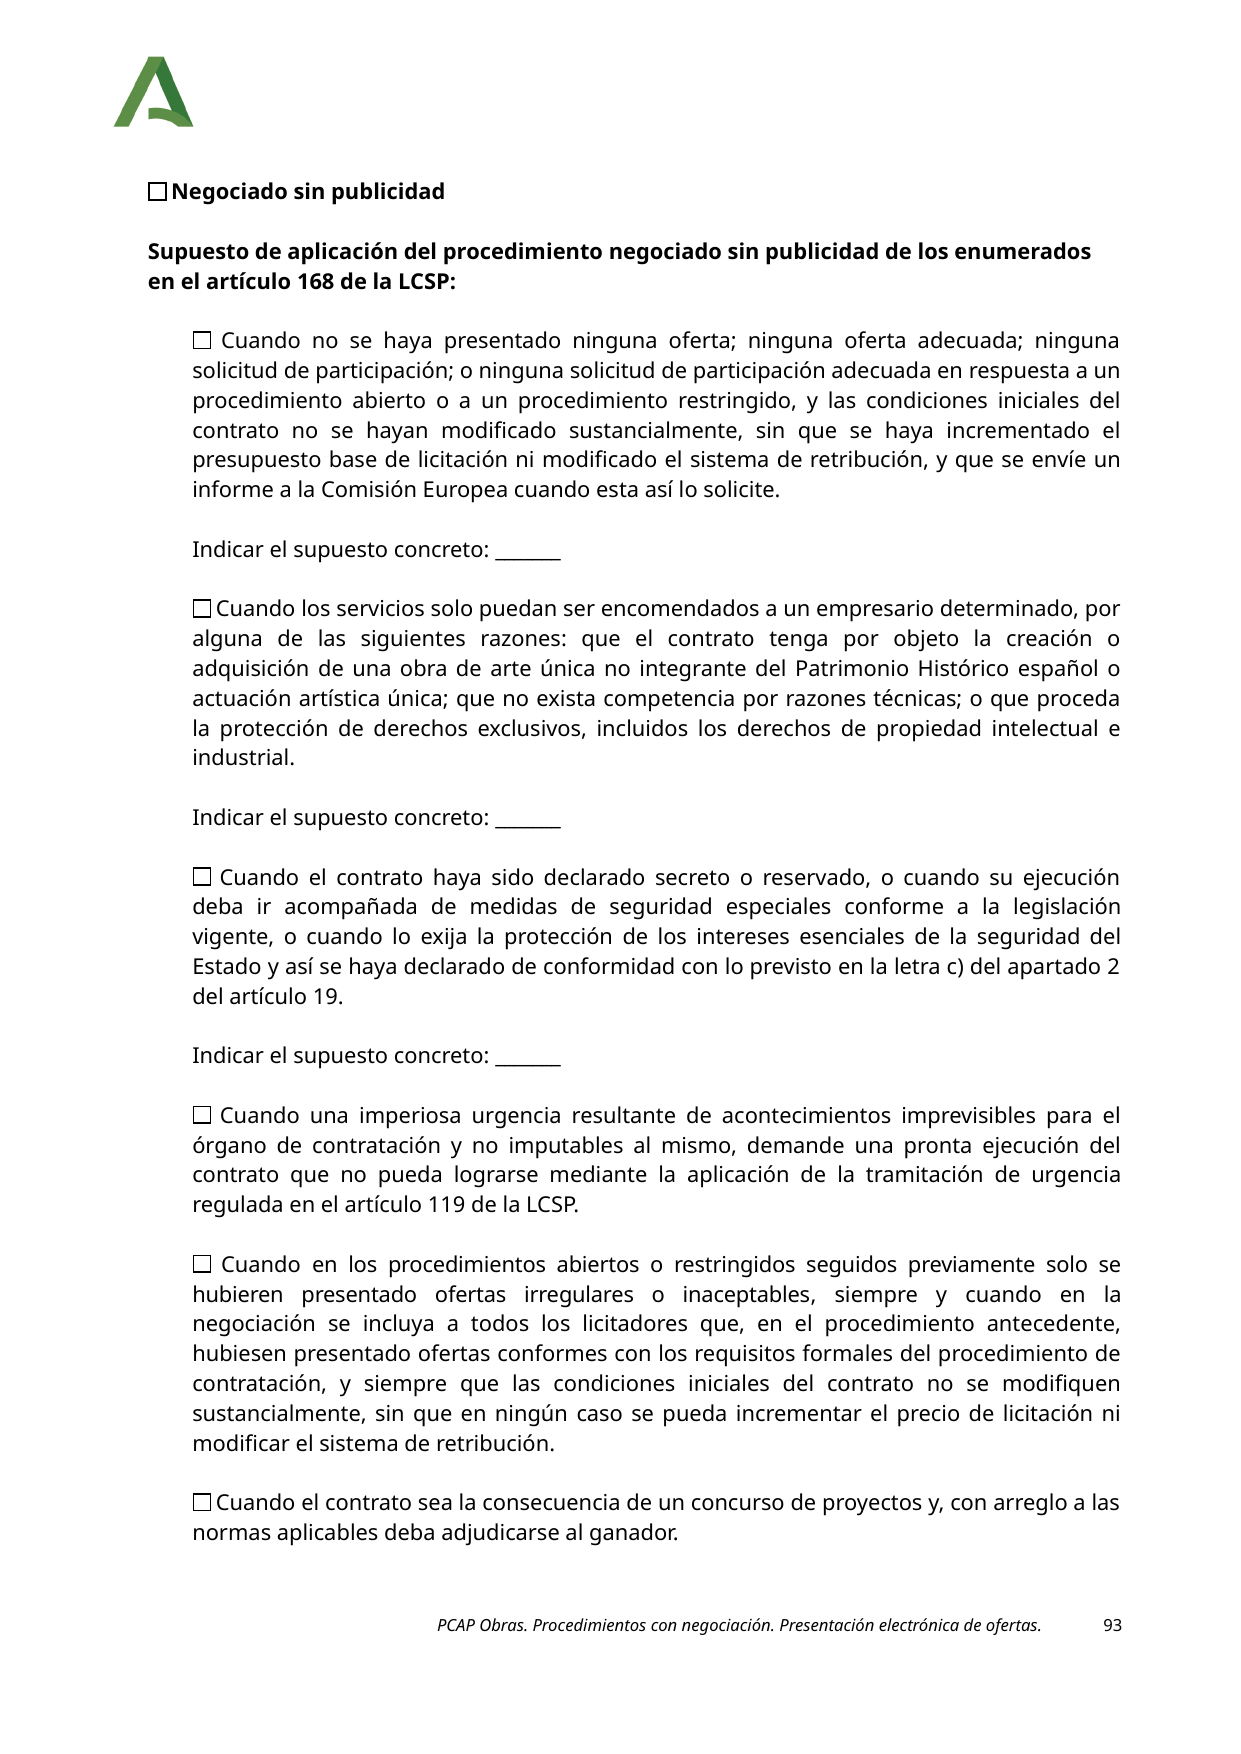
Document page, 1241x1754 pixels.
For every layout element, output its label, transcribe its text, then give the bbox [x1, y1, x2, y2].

picture [109, 52, 198, 131]
text Indicar el supuesto concreto: _______ [192, 534, 1122, 564]
text Cuando no se haya presentado ninguna oferta; ninguna oferta adecuada; ninguna solicitud de participación; o ninguna solicitud de participación adecuada en respuesta a un procedimiento abierto o a un procedimiento restringido, y las condiciones iniciales del contrato no se hayan modificado sustancialmente, sin que se haya incrementado el presupuesto base de licitación ni modificado el sistema de retribución, y que se envíe un informe a la Comisión Europea cuando esta así lo solicite. [192, 325, 1122, 504]
text Cuando los servicios solo puedan ser encomendados a un empresario determinado, por alguna de las siguientes razones: que el contrato tenga por objeto la creación o adquisición de una obra de arte única no integrante del Patrimonio Histórico español o actuación artística única; que no exista competencia por razones técnicas; o que proceda la protección de derechos exclusivos, incluidos los derechos de propiedad intelectual e industrial. [192, 593, 1122, 772]
text Supuesto de aplicación del procedimiento negociado sin publicidad de los enumerados en el artículo 168 de la LCSP: [148, 236, 1122, 296]
text Cuando en los procedimientos abiertos o restringidos seguidos previamente solo se hubieren presentado ofertas irregulares o inaceptables, siempre y cuando en la negociación se incluya a todos los licitadores que, en el procedimiento antecedente, hubiesen presentado ofertas conformes con los requisitos formales del procedimiento de contratación, y siempre que las condiciones iniciales del contrato no se modifiquen sustancialmente, sin que en ningún caso se pueda incrementar el precio de licitación ni modificar el sistema de retribución. [192, 1249, 1122, 1457]
text Cuando una imperiosa urgencia resultante de acontecimientos imprevisibles para el órgano de contratación y no imputables al mismo, demande una pronta ejecución del contrato que no pueda lograrse mediante la aplicación de la tramitación de urgencia regulada en el artículo 119 de la LCSP. [192, 1100, 1122, 1219]
text Indicar el supuesto concreto: _______ [192, 802, 1122, 832]
text Cuando el contrato haya sido declarado secreto o reservado, o cuando su ejecución deba ir acompañada de medidas de seguridad especiales conforme a la legislación vigente, o cuando lo exija la protección de los intereses esenciales de la seguridad del Estado y así se haya declarado de conformidad con lo previsto en la letra c) del apartado 2 del artículo 19. [192, 862, 1122, 1011]
text Indicar el supuesto concreto: _______ [192, 1040, 1122, 1070]
text Cuando el contrato sea la consecuencia de un concurso de proyectos y, con arreglo a las normas aplicables deba adjudicarse al ganador. [192, 1487, 1122, 1547]
text Negociado sin publicidad [148, 176, 1122, 206]
